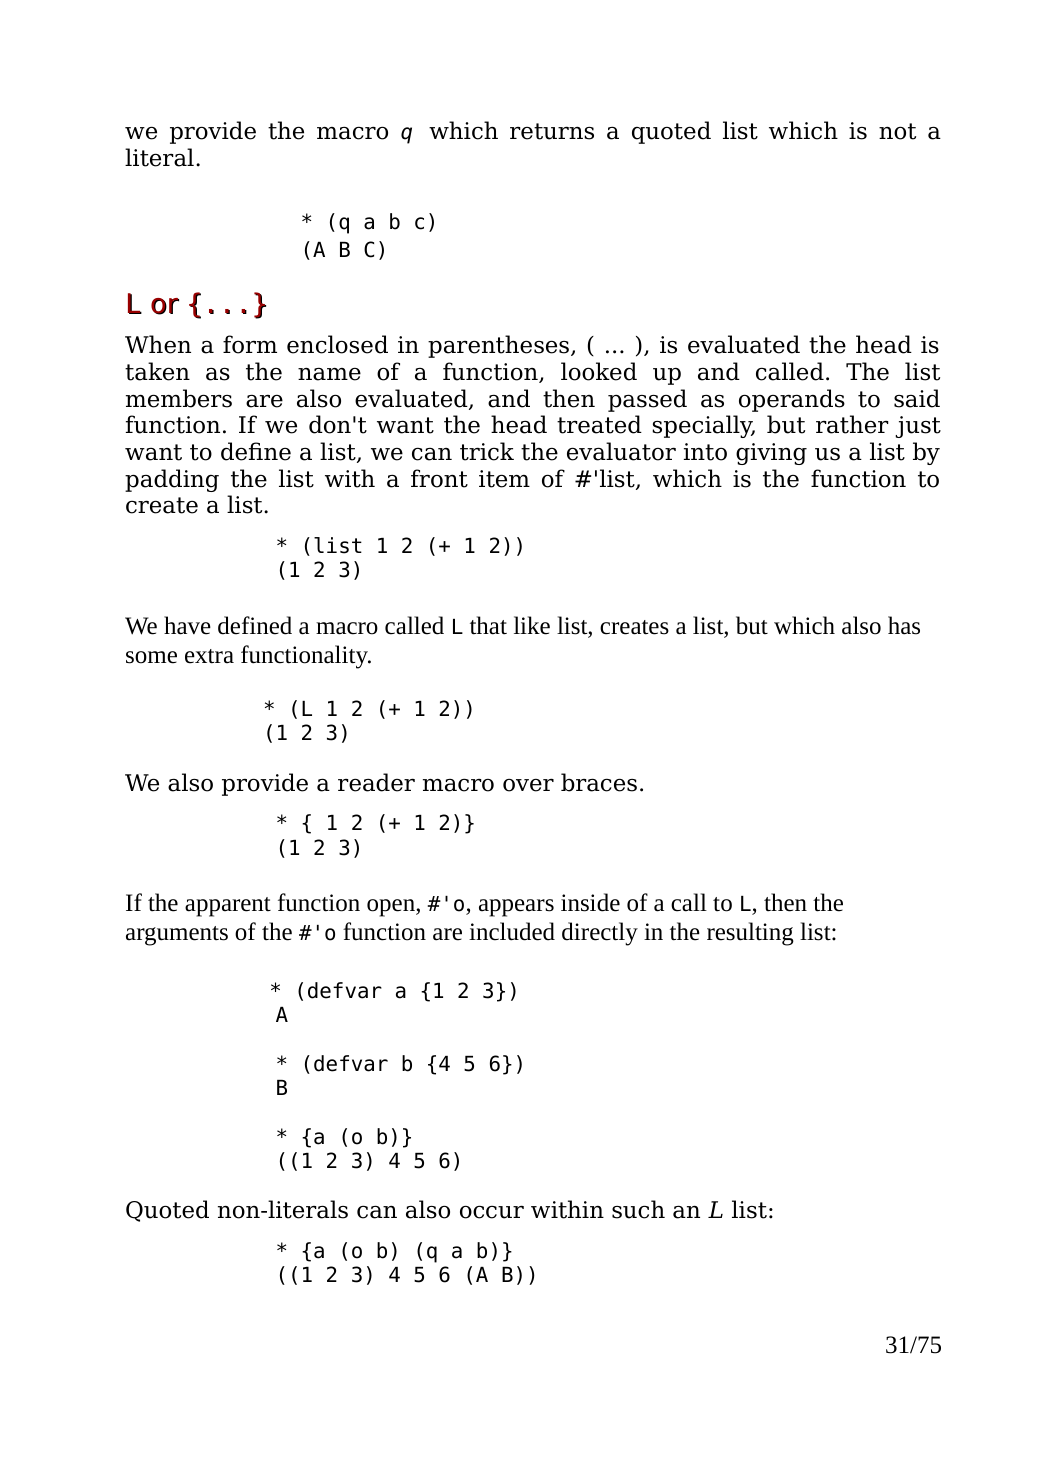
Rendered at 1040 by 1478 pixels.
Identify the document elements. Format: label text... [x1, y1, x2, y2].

subtitle L or {...} [125, 288, 942, 320]
text * (q a b c) [125, 210, 942, 234]
text If the apparent function open, #'o, appears inside of a call to L, then the arguments of the #'o function are included directly in the resulting list: [125, 888, 942, 946]
text * { 1 2 (+ 1 2)} [125, 811, 942, 836]
text * {a (o b)} [125, 1125, 942, 1149]
text * (L 1 2 (+ 1 2)) [125, 697, 942, 721]
text we provide the macro q which returns a quoted list which is not a literal. [125, 118, 942, 171]
text (1 2 3) [125, 558, 942, 582]
text (1 2 3) [125, 721, 942, 746]
text (1 2 3) [125, 836, 942, 860]
text We have defined a macro called L that like list, creates a list, but which also has some extra functionality. [125, 611, 942, 668]
text * {a (o b) (q a b)} [125, 1239, 942, 1263]
text ((1 2 3) 4 5 6 (A B)) [125, 1263, 942, 1287]
text * (defvar a {1 2 3}) [125, 975, 942, 1003]
text * (defvar b {4 5 6}) [125, 1052, 942, 1076]
text B [125, 1076, 942, 1101]
text When a form enclosed in parentheses, ( ... ), is evaluated the head is taken as the name of a function, looked up and called. The list members are also evaluated, and then passed as operands to said function. If we don't want the head treated specially, but rather just want to define a list, we can trick the evaluator into giving us a list by padding the list with a front item of #'list, which is the function to create a list. [125, 332, 942, 519]
text We also provide a reader macro over braces. [125, 770, 942, 797]
text ((1 2 3) 4 5 6) [125, 1149, 942, 1173]
text (A B C) [125, 234, 942, 263]
text * (list 1 2 (+ 1 2)) [125, 534, 942, 558]
text A [125, 1003, 942, 1028]
text Quoted non-literals can also occur within such an L list: [125, 1198, 942, 1224]
